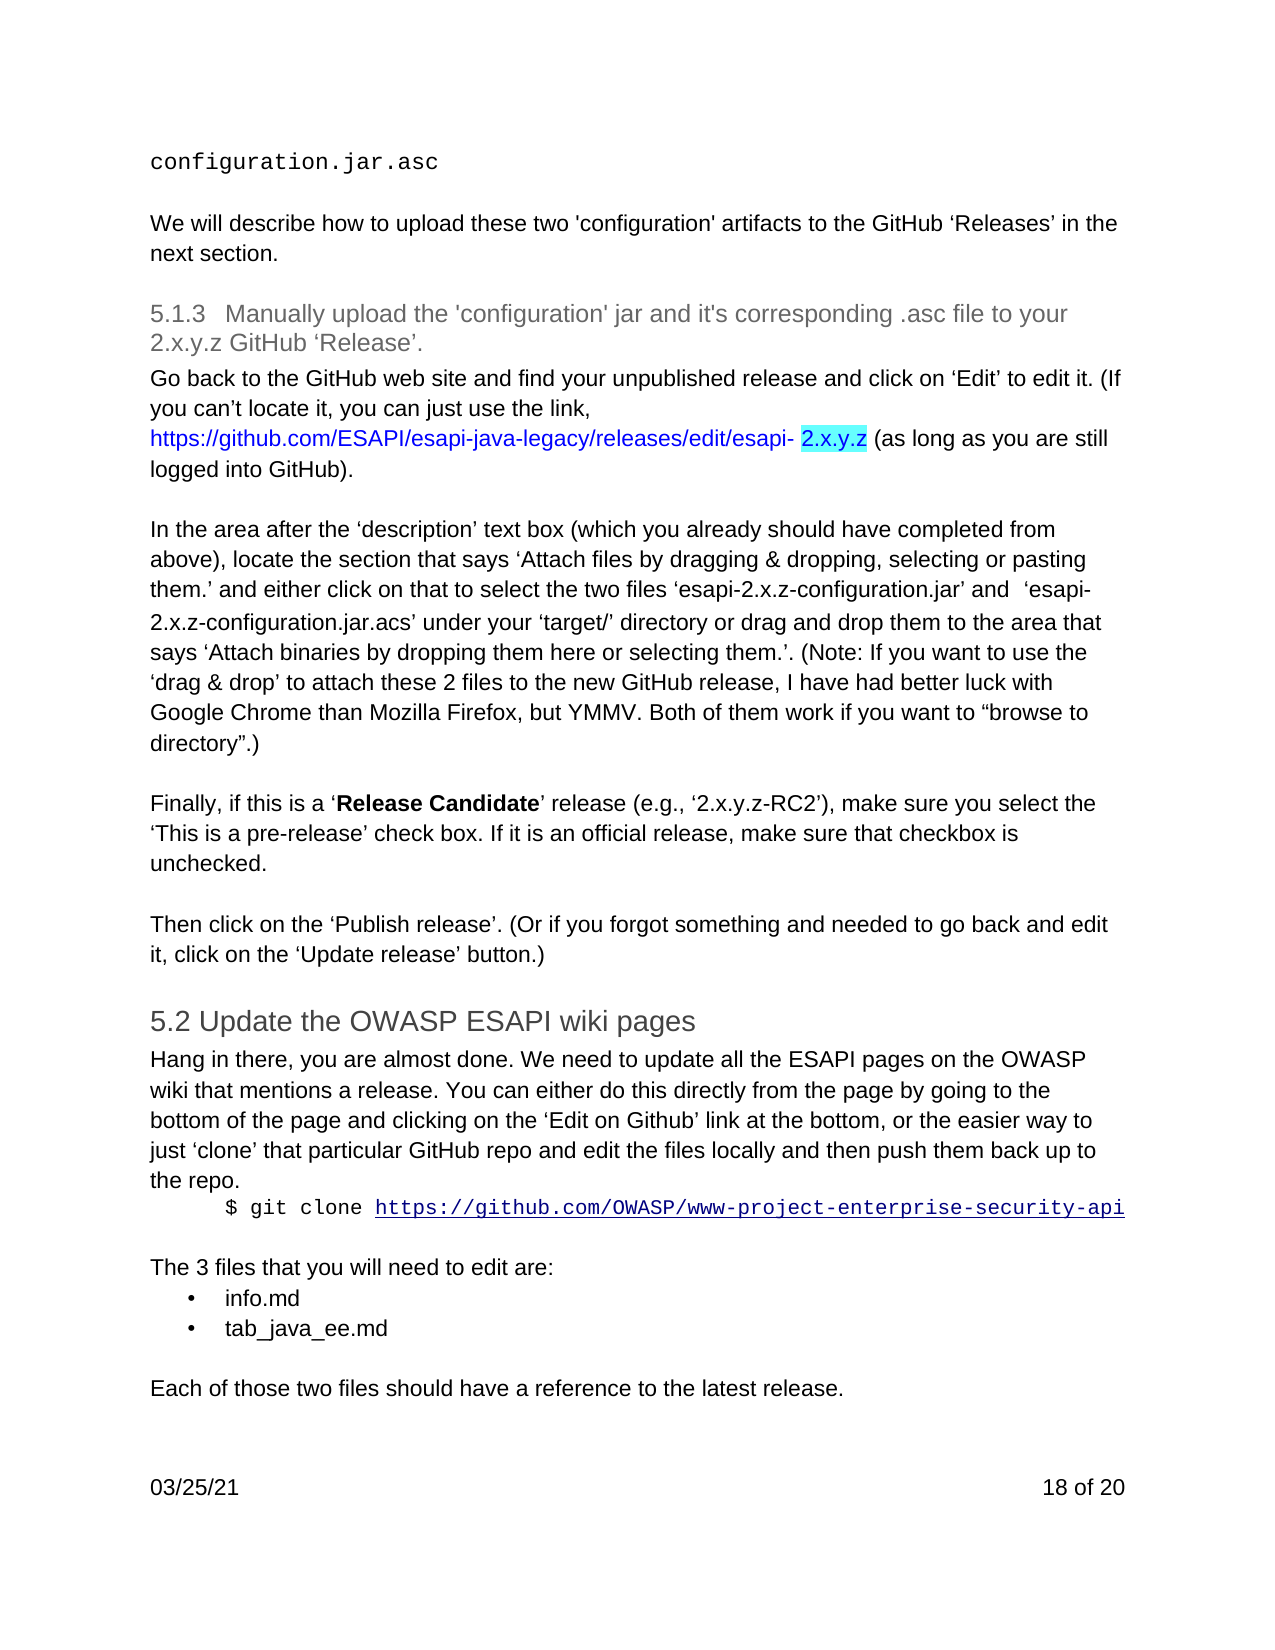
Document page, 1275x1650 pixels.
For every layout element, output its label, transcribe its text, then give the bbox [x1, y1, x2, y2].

list tab_java_ee.md [187, 1315, 1125, 1341]
text Finally, if this is a ‘Release Candidate’ release (e.g., ‘2.x.y.z-RC2’), make sure you select the ‘This is a pre-release’ check box. If it is an official release, make sure that checkbox is unchecked. [150, 790, 1125, 877]
list info.md [187, 1284, 1125, 1311]
text $ git clone https://github.com/OWASP/www-project-enterprise-security-api [225, 1197, 1125, 1221]
subtitle Update the OWASP ESAPI wiki pages [150, 1004, 1125, 1038]
text Each of those two files should have a reference to the latest release. [150, 1375, 1125, 1402]
text Hang in there, you are almost done. We need to update all the ESAPI pages on the OWASP wiki that mentions a release. You can either do this directly from the page by going to the bottom of the page and clicking on the ‘Edit on Github’ link at the bottom, or the easier way to just ‘clone’ that particular GitHub repo and edit the files locally and then push them back up to the repo. [150, 1046, 1125, 1193]
text Go back to the GitHub web site and find your unpublished release and click on ‘Edit’ to edit it. (If you can’t locate it, you can just use the link, https://github.com/ESAPI/esapi-java-legacy/releases/edit/esapi- 2.x.y.z (as long as you are still logged into GitHub). [150, 365, 1125, 482]
text Then click on the ‘Publish release’. (Or if you forgot something and needed to go back and edit it, click on the ‘Update release’ button.) [150, 911, 1125, 967]
text configuration.jar.asc [150, 150, 1125, 176]
text The 3 files that you will need to edit are: [150, 1254, 1125, 1281]
subtitle Manually upload the 'configuration' jar and it's corresponding .asc file to your 2.x.y.z GitHub ‘Release’. [150, 299, 1125, 357]
text In the area after the ‘description’ text box (which you already should have completed from above), locate the section that says ‘Attach files by dragging & dropping, selecting or pasting them.’ and either click on that to select the two files ‘esapi-2.x.z-configuration.jar’ and ‘esapi-2.x.z-configuration.jar.acs’ under your ‘target/’ directory or drag and drop them to the area that says ‘Attach binaries by dropping them here or selecting them.’. (Note: If you want to use the ‘drag & drop’ to attach these 2 files to the new GitHub release, I have had better luck with Google Chrome than Mozilla Firefox, but YMMV. Both of them work if you want to “browse to directory”.) [150, 516, 1125, 756]
text We will describe how to upload these two 'configuration' artifacts to the GitHub ‘Releases’ in the next section. [150, 209, 1125, 266]
